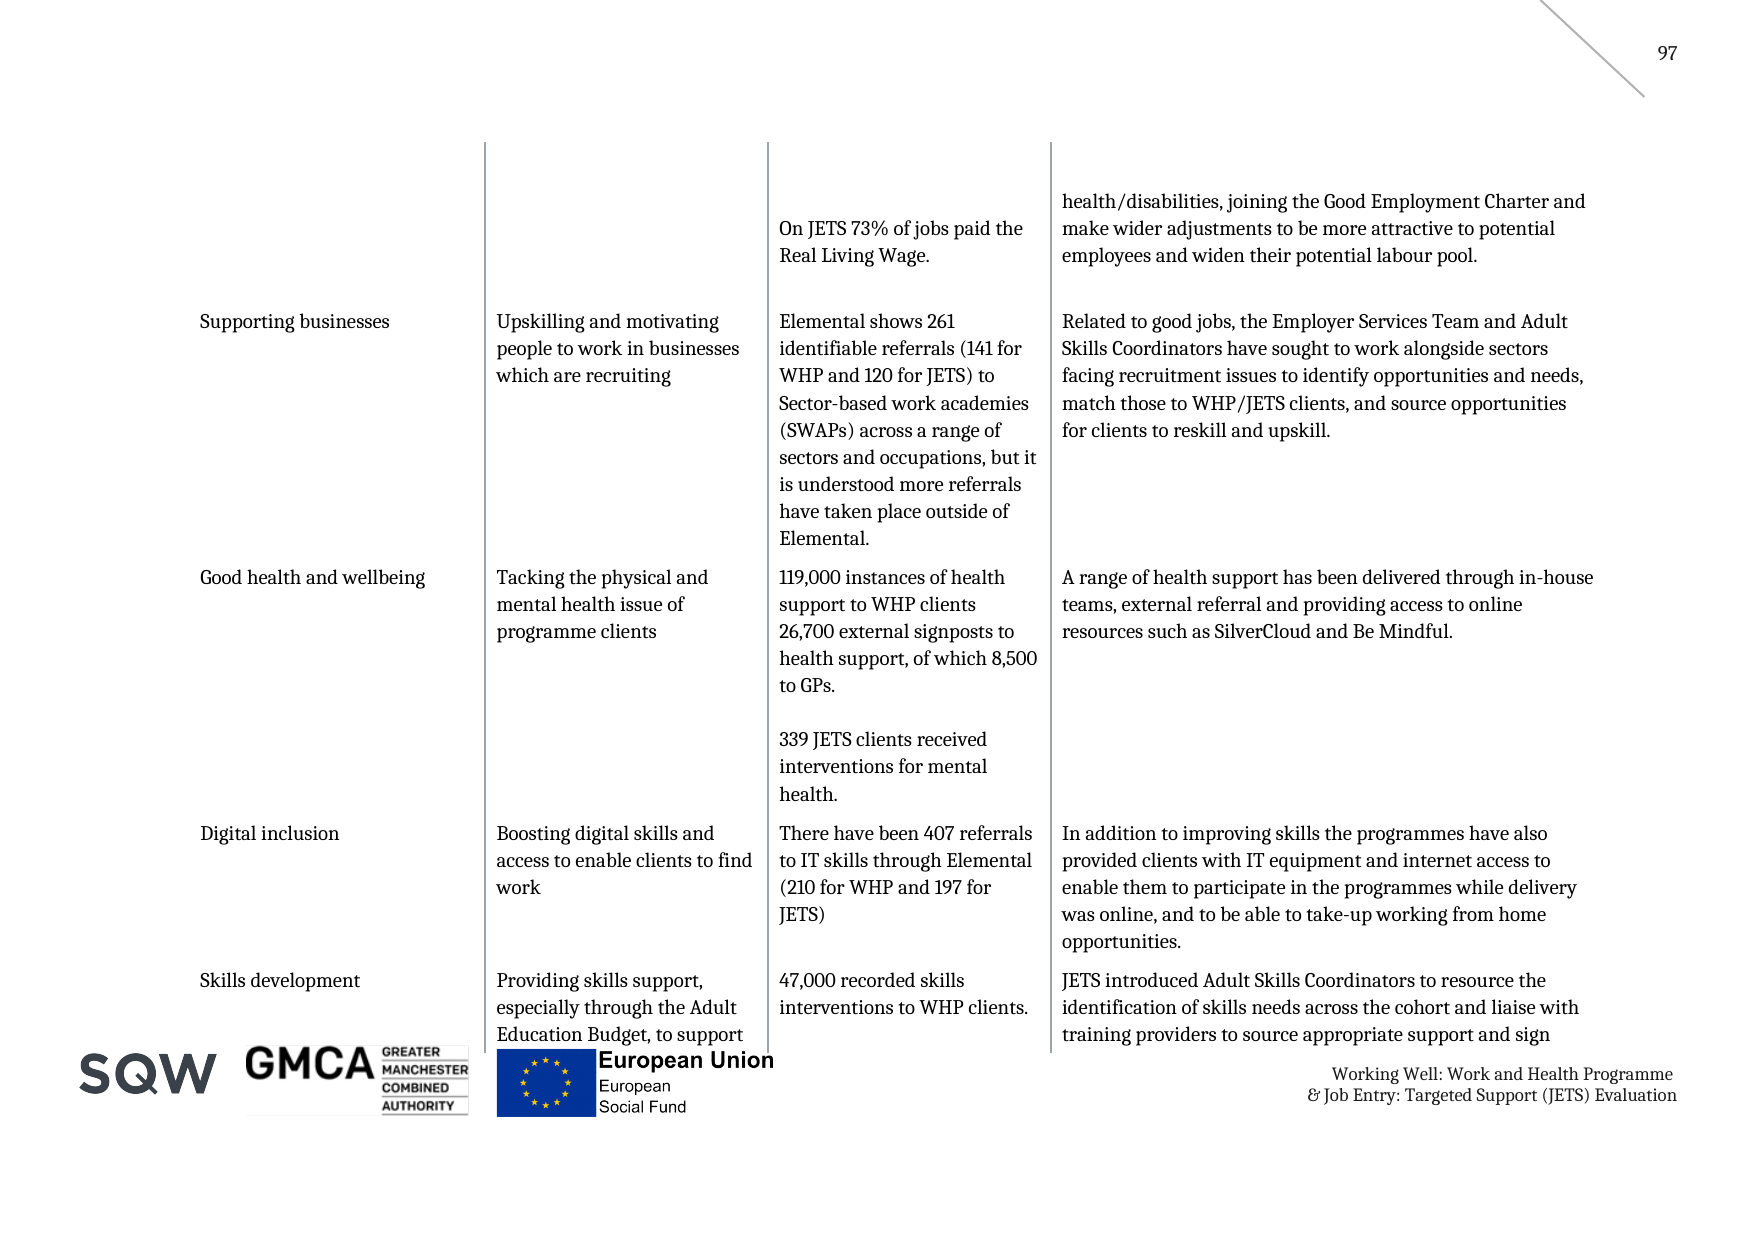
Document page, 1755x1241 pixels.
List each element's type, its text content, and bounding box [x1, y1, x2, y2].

table_cell A range of health support has been delivered through in-house teams, external referral and providing access to online resources such as SilverCloud and Be Mindful. [1052, 557, 1606, 812]
table_cell Related to good jobs, the Employer Services Team and Adult Skills Coordinators have sought to work alongside sectors facing recruitment issues to identify opportunities and needs, match those to WHP/JETS clients, and source opportunities for clients to reskill and upskill. [1052, 301, 1606, 557]
table_header [189, 142, 484, 181]
table_header Nature of contribution [486, 142, 767, 181]
table_cell 47,000 recorded skills interventions to WHP clients. [769, 960, 1050, 1053]
table_cell There have been 407 referrals to IT skills through Elemental (210 for WHP and 197 for JETS) [769, 812, 1050, 959]
table_cell Providing skills support, especially through the Adult Education Budget, to support [486, 960, 767, 1053]
table_cell Tacking the physical and mental health issue of programme clients [486, 557, 767, 812]
table_header Key metrics / delivery [769, 142, 1050, 181]
table_cell Supporting businesses [189, 301, 484, 557]
table_cell Skills development [189, 960, 484, 1053]
table_cell Good health and wellbeing [189, 557, 484, 812]
table_cell health/disabilities, joining the Good Employment Charter and make wider adjustments to be more attractive to potential employees and widen their potential labour pool. [1052, 181, 1606, 301]
table_cell Boosting digital skills and access to enable clients to find work [486, 812, 767, 959]
table_cell [189, 181, 484, 301]
table_cell In addition to improving skills the programmes have also provided clients with IT equipment and internet access to enable them to participate in the programmes while delivery was online, and to be able to take-up working from home opportunities. [1052, 812, 1606, 959]
table_cell On JETS 73% of jobs paid the Real Living Wage. [769, 181, 1050, 301]
table_cell Digital inclusion [189, 812, 484, 959]
table_cell [486, 181, 767, 301]
table_header Wider perspectives [1052, 142, 1606, 181]
table_cell Upskilling and motivating people to work in businesses which are recruiting [486, 301, 767, 557]
table_cell JETS introduced Adult Skills Coordinators to resource the identification of skills needs across the cohort and liaise with training providers to source appropriate support and sign [1052, 960, 1606, 1053]
table_cell 119,000 instances of health support to WHP clients 26,700 external signposts to health support, of which 8,500 to GPs. 339 JETS clients received interventions for mental health. [769, 557, 1050, 812]
table_cell Elemental shows 261 identifiable referrals (141 for WHP and 120 for JETS) to Sector-based work academies (SWAPs) across a range of sectors and occupations, but it is understood more referrals have taken place outside of Elemental. [769, 301, 1050, 557]
